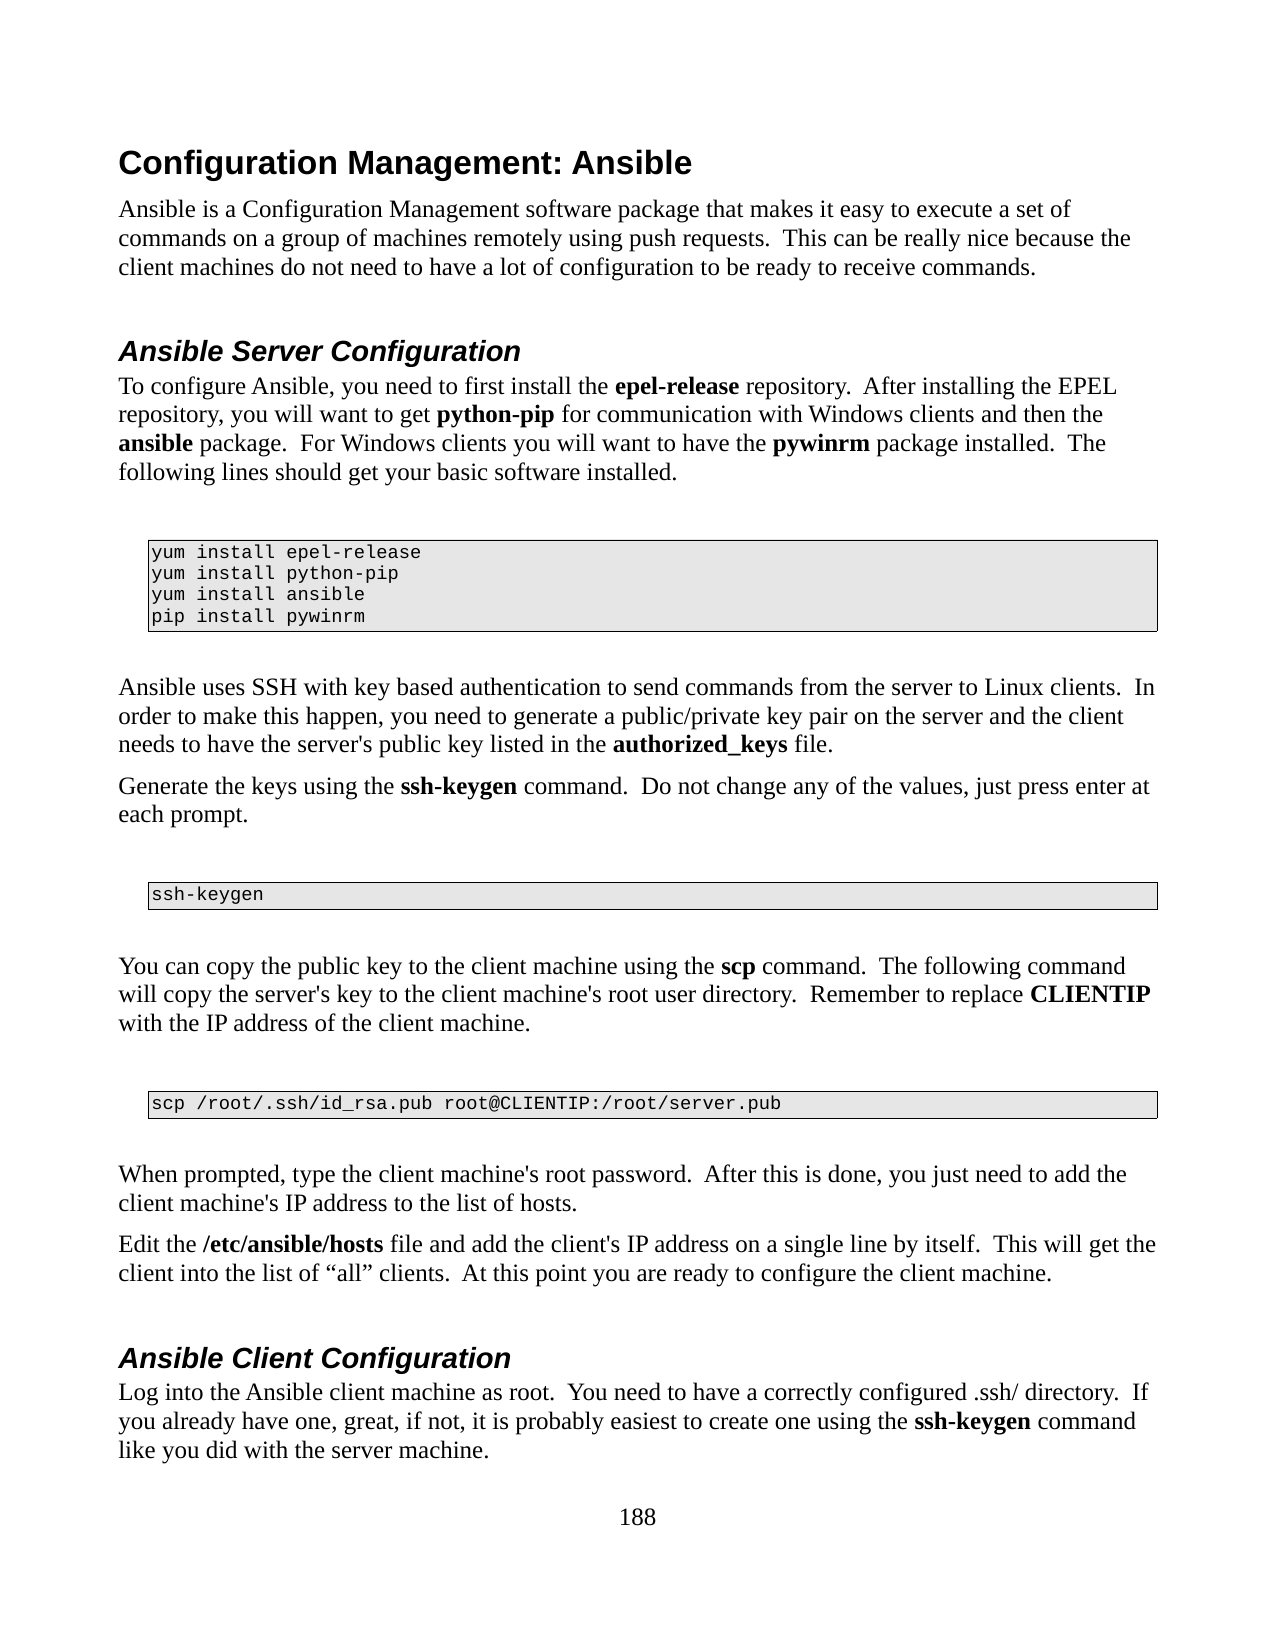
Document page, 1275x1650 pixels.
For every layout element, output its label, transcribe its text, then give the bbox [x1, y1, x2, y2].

text yum install python-pip [149, 561, 1157, 582]
subtitle Ansible Client Configuration [118, 1341, 1157, 1374]
text Edit the /etc/ansible/hosts file and add the client's IP address on a single line by itself. This will get the client into the list of “all” clients. At this point you are ready to configure the client machine. [118, 1229, 1157, 1287]
text pip install pywinrm [149, 603, 1157, 631]
subtitle Configuration Management: Ansible [118, 143, 1157, 182]
text yum install ansible [149, 582, 1157, 603]
text When prompted, type the client machine's root password. After this is done, you just need to add the client machine's IP address to the list of hosts. [118, 1159, 1157, 1217]
text Generate the keys using the ssh-keygen command. Do not change any of the values, just press enter at each prompt. [118, 771, 1157, 828]
subtitle Ansible Server Configuration [118, 334, 1157, 368]
text ssh-keygen [149, 883, 1157, 909]
text Ansible is a Configuration Management software package that makes it easy to execute a set of commands on a group of machines remotely using push requests. This can be really nice because the client machines do not need to have a lot of configuration to be ready to receive commands. [118, 194, 1157, 281]
text yum install epel-release [149, 541, 1157, 561]
text Ansible uses SSH with key based authentication to send commands from the server to Linux clients. In order to make this happen, you need to generate a public/private key pair on the server and the client needs to have the server's public key listed in the authorized_keys file. [118, 672, 1157, 758]
text Log into the Ansible client machine as root. You need to have a correctly configured .ssh/ directory. If you already have one, great, if not, it is probably easiest to create one using the ssh-keygen command like you did with the server machine. [118, 1377, 1157, 1464]
text scp /root/.ssh/id_rsa.pub root@CLIENTIP:/root/server.pub [149, 1092, 1157, 1118]
text You can copy the public key to the client machine using the scp command. The following command will copy the server's key to the client machine's root user directory. Remember to replace CLIENTIP with the IP address of the client machine. [118, 951, 1157, 1037]
text To configure Ansible, you need to first install the epel-release repository. After installing the EPEL repository, you will want to get python-pip for communication with Windows clients and then the ansible package. For Windows clients you will want to have the pywinrm package installed. The following lines should get your basic software installed. [118, 371, 1157, 486]
